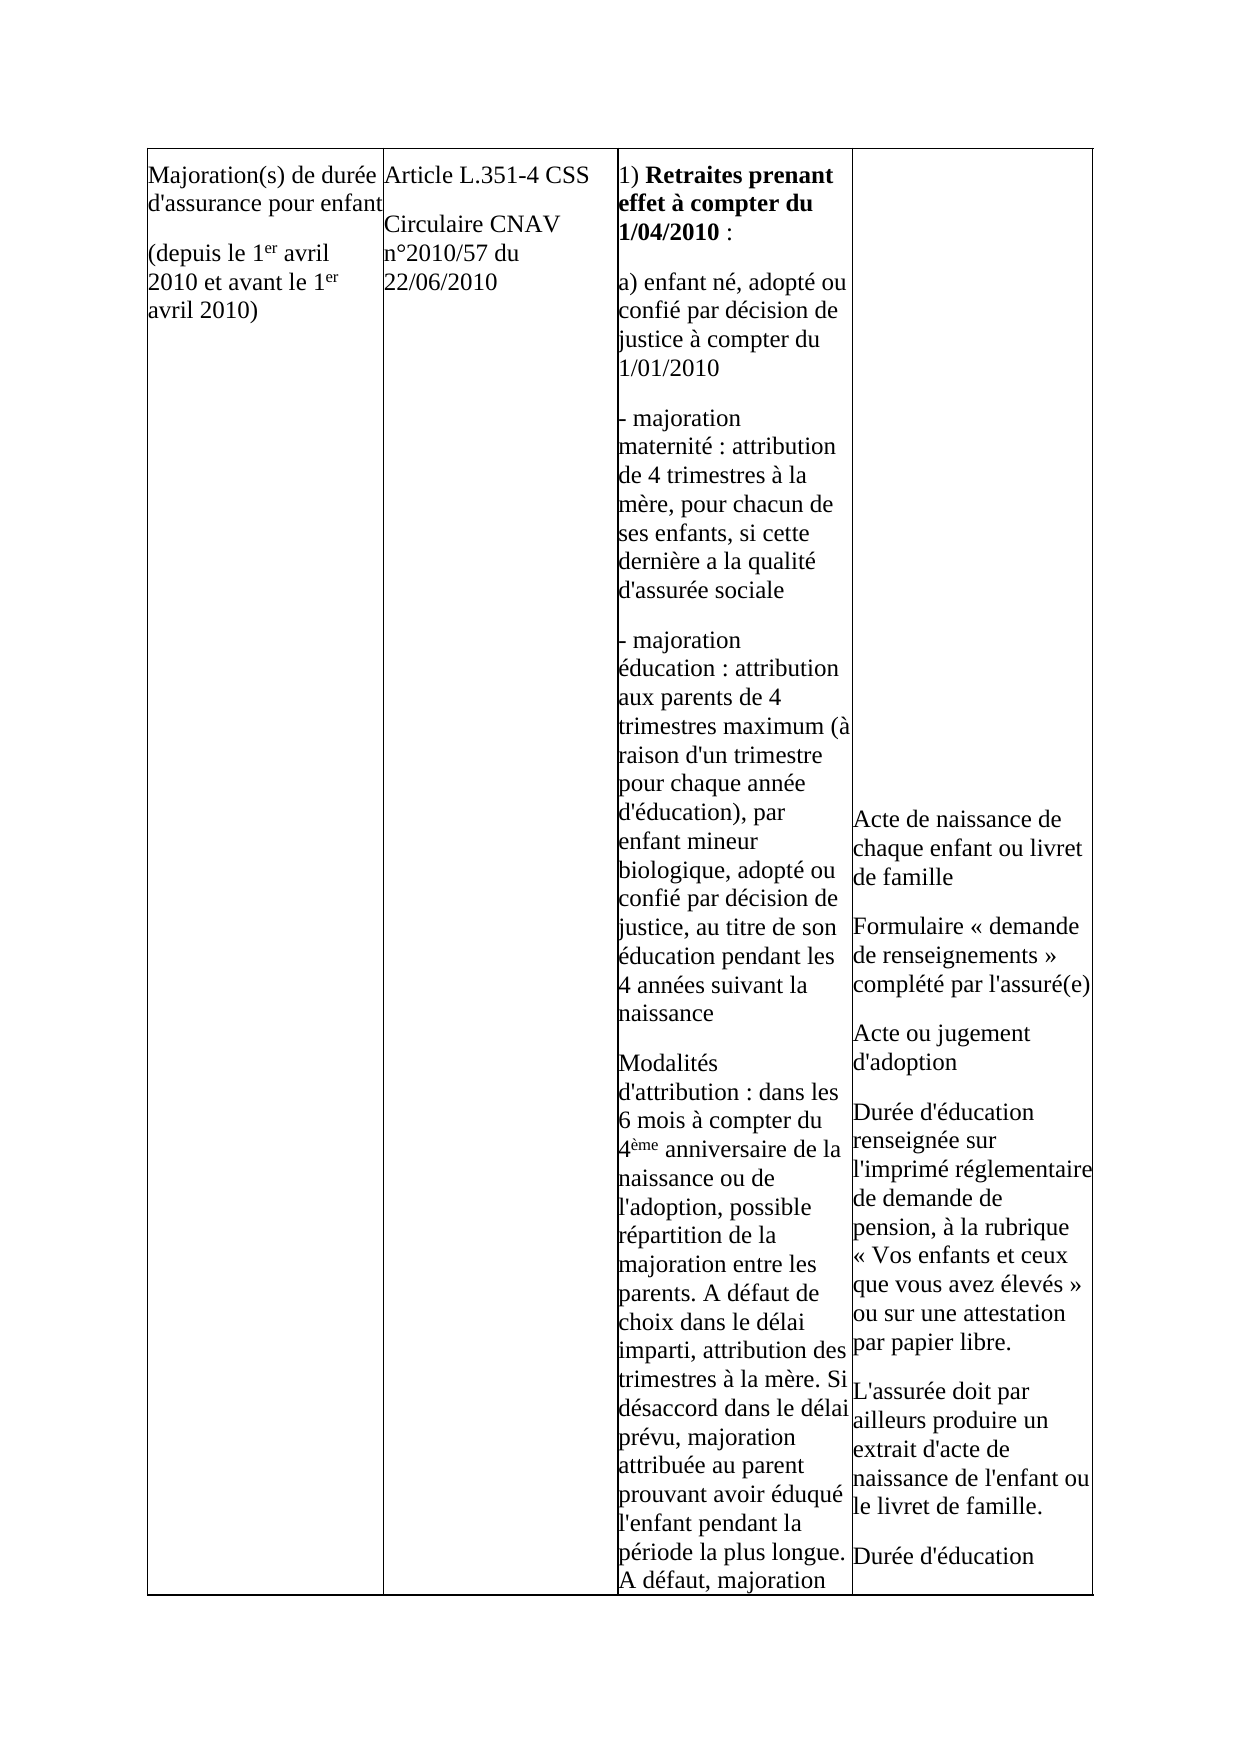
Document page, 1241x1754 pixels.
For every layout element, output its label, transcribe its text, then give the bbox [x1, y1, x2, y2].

table_cell Majoration(s) de durée d'assurance pour enfant (depuis le 1er avril 2010 et avant le 1er avril 2010) [148, 149, 383, 1594]
table_cell 1) Retraites prenant effet à compter du 1/04/2010 : a) enfant né, adopté ou confié par décision de justice à compter du 1/01/2010 - majoration maternité : attribution de 4 trimestres à la mère, pour chacun de ses enfants, si cette dernière a la qualité d'assurée sociale - majoration éducation : attribution aux parents de 4 trimestres maximum (à raison d'un trimestre pour chaque année d'éducation), par enfant mineur biologique, adopté ou confié par décision de justice, au titre de son éducation pendant les 4 années suivant la naissance Modalités d'attribution : dans les 6 mois à compter du 4ème anniversaire de la naissance ou de l'adoption, possible répartition de la majoration entre les parents. A défaut de choix dans le délai imparti, attribution des trimestres à la mère. Si désaccord dans le délai prévu, majoration attribuée au parent prouvant avoir éduqué l'enfant pendant la période la plus longue. A défaut, majoration [619, 149, 852, 1594]
table_cell Acte de naissance de chaque enfant ou livret de famille Formulaire « demande de renseignements » complété par l'assuré(e) Acte ou jugement d'adoption Durée d'éducation renseignée sur l'imprimé réglementaire de demande de pension, à la rubrique « Vos enfants et ceux que vous avez élevés » ou sur une attestation par papier libre. L'assurée doit par ailleurs produire un extrait d'acte de naissance de l'enfant ou le livret de famille. Durée d'éducation [853, 149, 1092, 1594]
table_cell Article L.351-4 CSS Circulaire CNAV n°2010/57 du 22/06/2010 [384, 149, 617, 1594]
